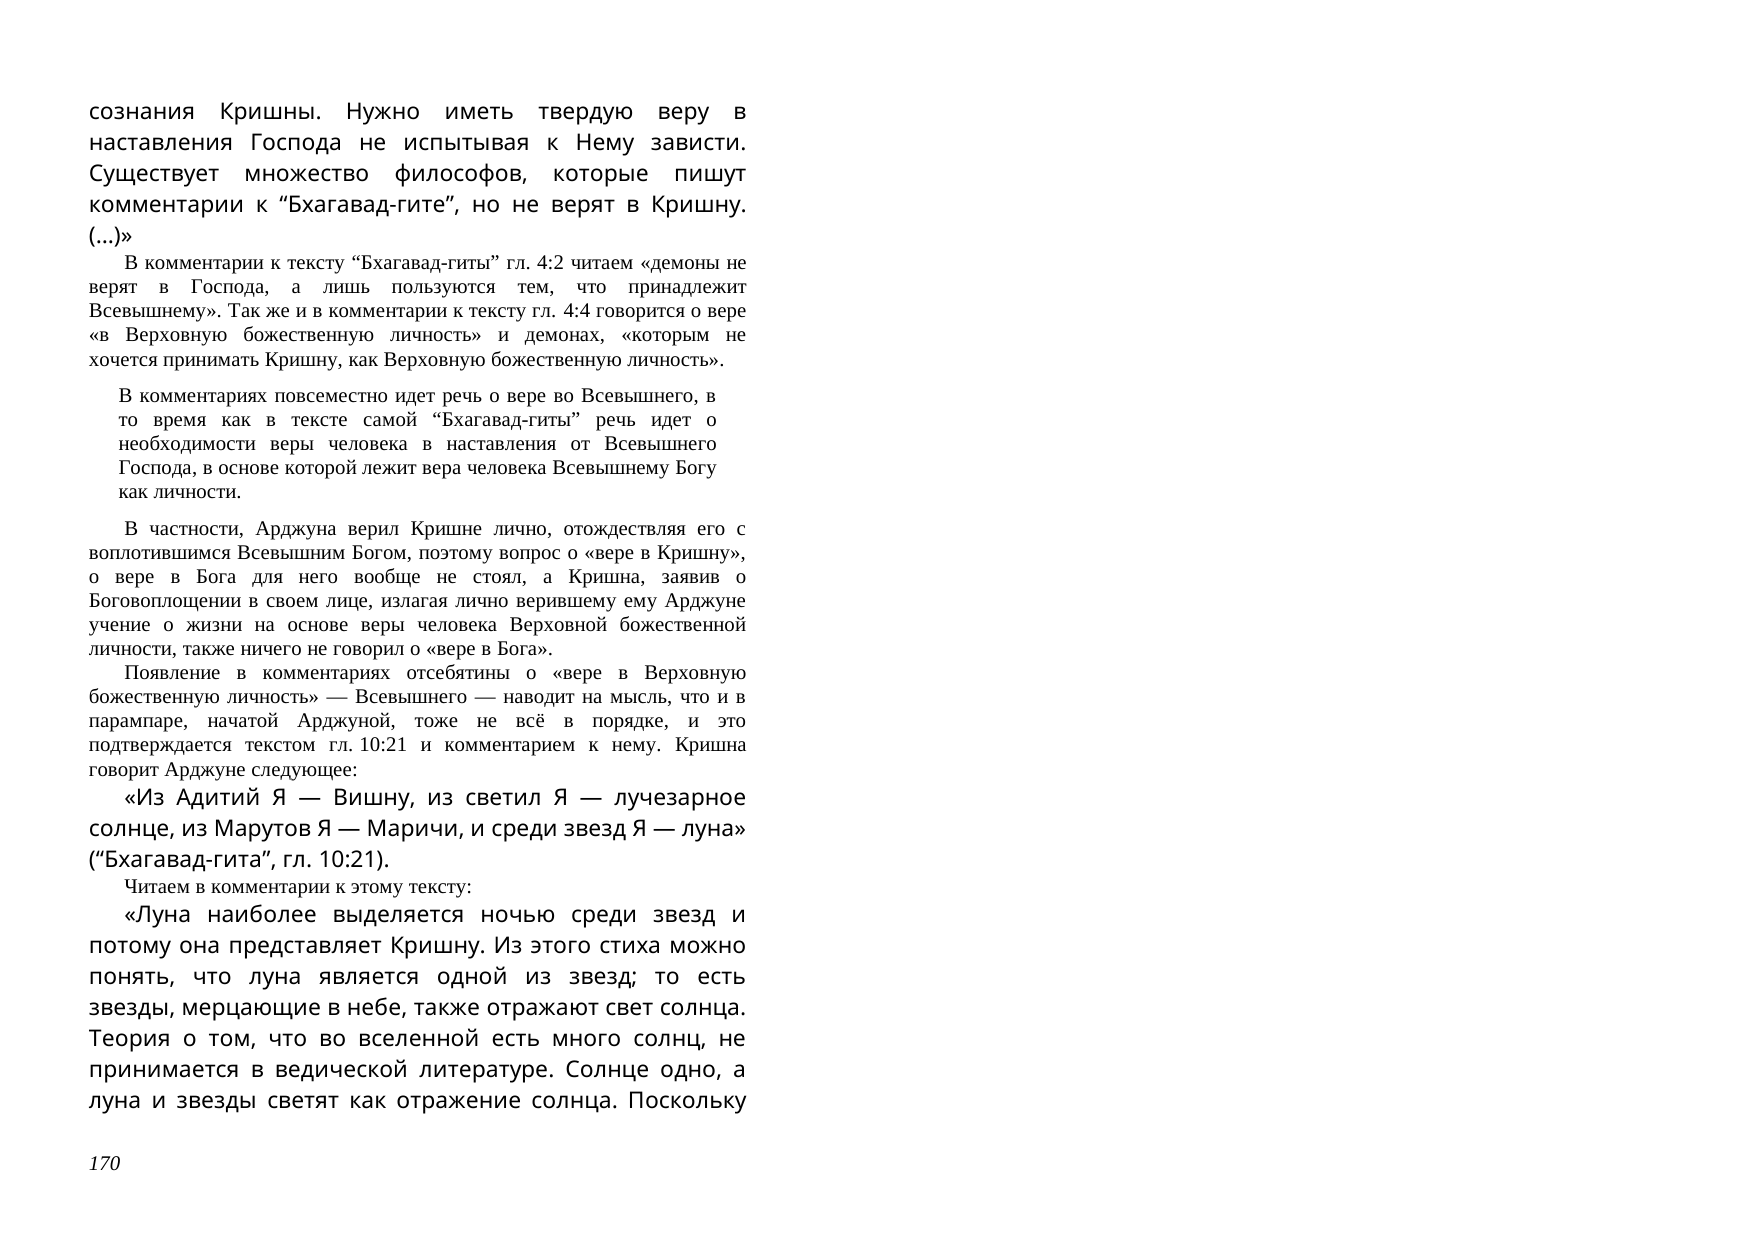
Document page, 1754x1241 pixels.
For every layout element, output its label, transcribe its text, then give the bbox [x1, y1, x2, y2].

text В комментариях повсеместно идет речь о вере во Всевышнего, в то время как в тексте самой “Бхагавад-гиты” речь идет о необходимости веры человека в наставления от Всевышнего Господа, в основе которой лежит вера человека Всевышнему Богу как личности. [118, 383, 717, 503]
text В частности, Арджуна верил Кришне лично, отождествляя его с воплотившимся Всевышним Богом, поэтому вопрос о «вере в Кришну», о вере в Бога для него вообще не стоял, а Кришна, заявив о Боговоплощении в своем лице, излагая лично верившему ему Арджуне учение о жизни на основе веры человека Верховной божественной личности, также ничего не говорил о «вере в Бога». [89, 516, 747, 660]
text Появление в комментариях отсебятины о «вере в Верховную божественную личность» — Всевышнего — наводит на мысль, что и в парампаре, начатой Арджуной, тоже не всё в порядке, и это подтверждается текстом гл. 10:21 и комментарием к нему. Кришна говорит Арджуне следующее: [89, 660, 747, 780]
text «Из Адитий Я — Вишну, из светил Я — лучезарное солнце, из Марутов Я — Маричи, и среди звезд Я — луна» (“Бхагавад-гита”, гл. 10:21). [89, 780, 747, 873]
text В комментарии к тексту “Бхагавад-гиты” гл. 4:2 читаем «демоны не верят в Господа, а лишь пользуются тем, что принадлежит Всевышнему». Так же и в комментарии к тексту гл. 4:4 говорится о вере «в Верховную божественную личность» и демонах, «которым не хочется принимать Кришну, как Верховную божественную личность». [89, 250, 747, 370]
text Читаем в комментарии к этому тексту: [89, 873, 747, 898]
text «Луна наиболее выделяется ночью среди звезд и потому она представляет Кришну. Из этого стиха можно понять, что луна является одной из звезд; то есть звезды, мерцающие в небе, также отражают свет солнца. Теория о том, что во вселенной есть много солнц, не принимается в ведической литературе. Солнце одно, а луна и звезды светят как отражение солнца. Поскольку [89, 898, 747, 1115]
text сознания Кришны. Нужно иметь твердую веру в наставления Господа не испытывая к Нему зависти. Существует множество философов, которые пишут комментарии к “Бхагавад-гите”, но не верят в Кришну. (…)» [89, 95, 747, 250]
